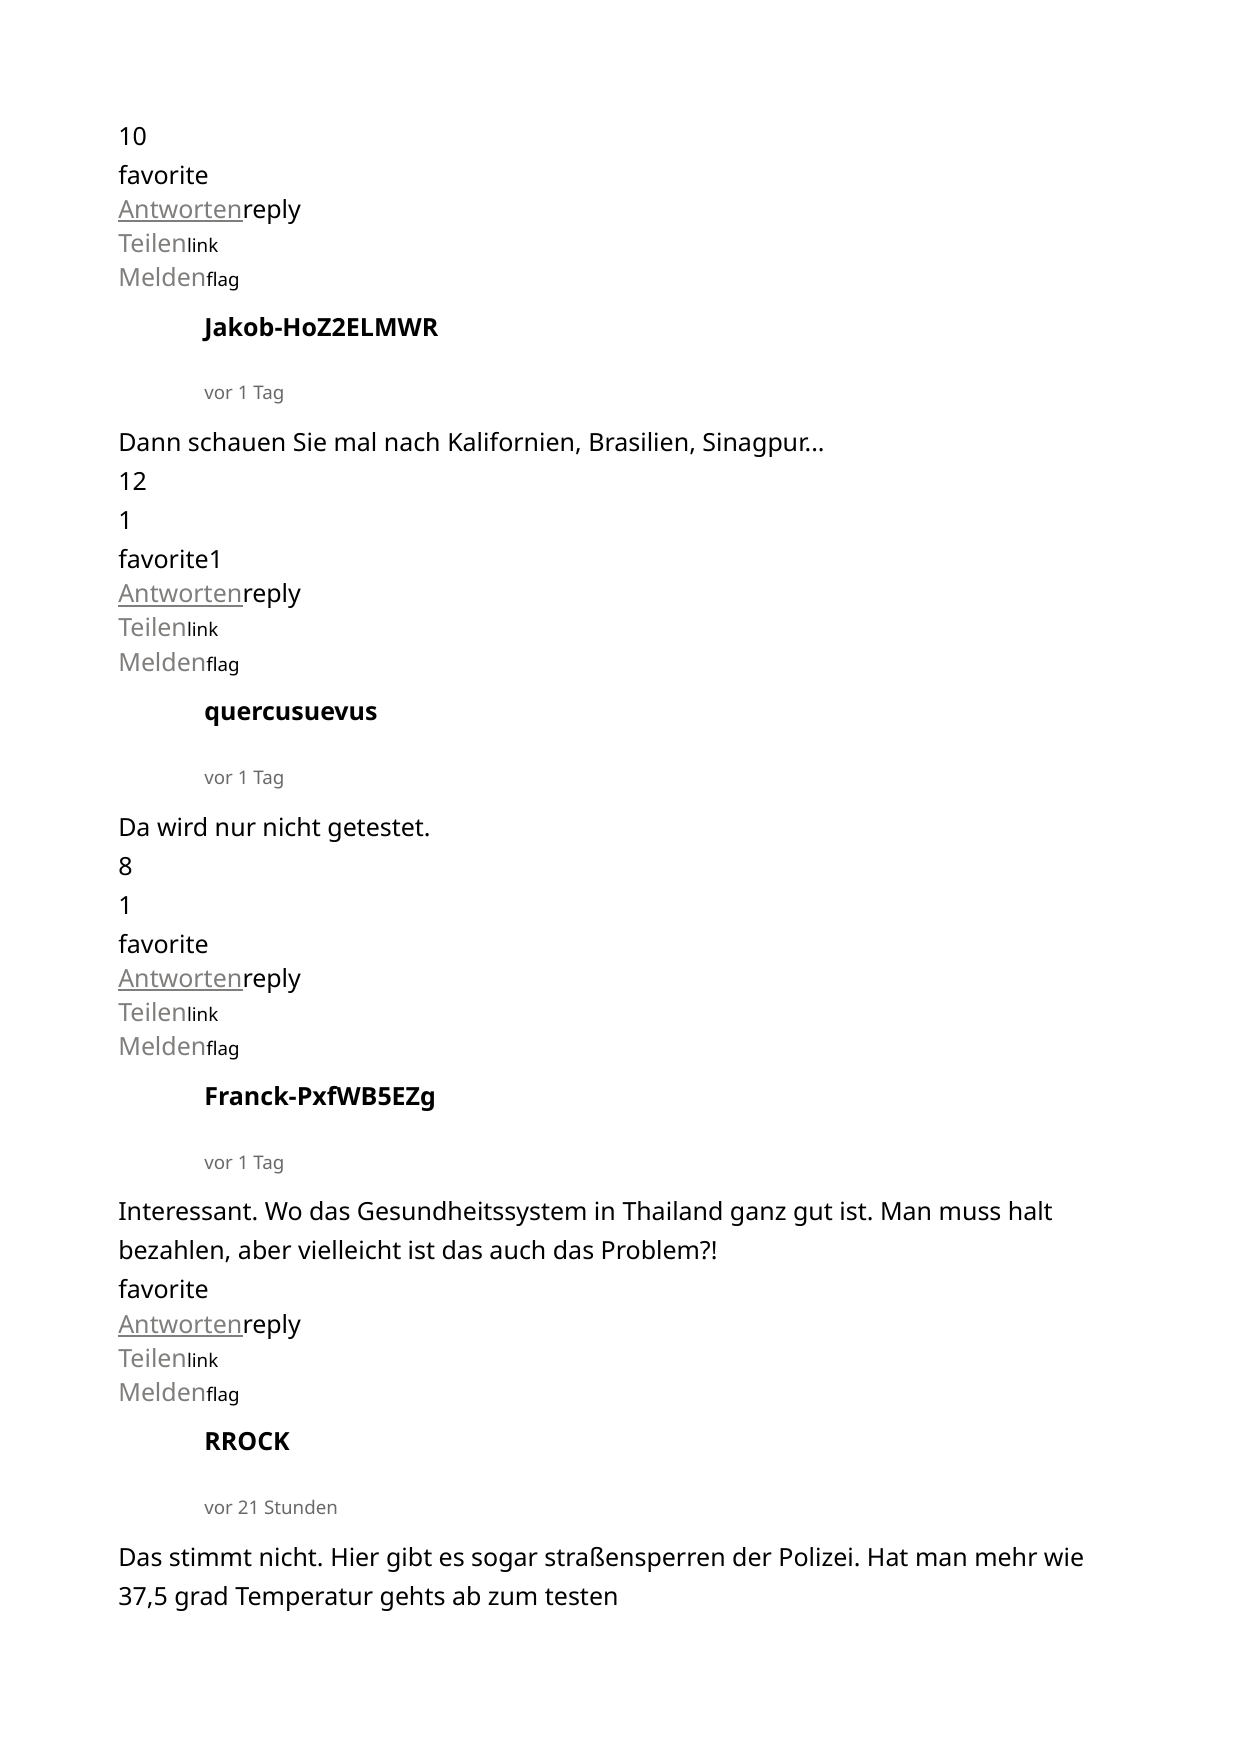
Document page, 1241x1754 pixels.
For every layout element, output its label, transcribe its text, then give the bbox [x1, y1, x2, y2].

text vor 21 Stunden [204, 1494, 1117, 1520]
text vor 1 Tag [204, 764, 1117, 790]
text vor 1 Tag [204, 1149, 1117, 1174]
text favorite [118, 927, 1122, 961]
text Das stimmt nicht. Hier gibt es sogar straßensperren der Polizei. Hat man mehr wie 37,5 grad Temperatur gehts ab zum testen [118, 1539, 1122, 1613]
text 8 [118, 848, 1122, 882]
text favorite [118, 157, 1122, 191]
text RROCK [204, 1424, 1114, 1458]
text quercusuevus [204, 694, 1114, 728]
text Teilenlink [118, 610, 1122, 644]
text Meldenflag [118, 1374, 1122, 1408]
text Interessant. Wo das Gesundheitssystem in Thailand ganz gut ist. Man muss halt bezahlen, aber vielleicht ist das auch das Problem?! [118, 1194, 1122, 1267]
text Dann schauen Sie mal nach Kalifornien, Brasilien, Sinagpur... [118, 424, 1122, 458]
text Meldenflag [118, 1029, 1122, 1063]
text vor 1 Tag [204, 379, 1117, 405]
text 10 [118, 118, 1122, 152]
text favorite [118, 1272, 1122, 1306]
text Teilenlink [118, 1340, 1122, 1374]
text Meldenflag [118, 644, 1122, 678]
text Da wird nur nicht getestet. [118, 809, 1122, 843]
text Antwortenreply [118, 961, 1122, 995]
text Antwortenreply [118, 576, 1122, 610]
text Antwortenreply [118, 1306, 1122, 1340]
text 1 [118, 887, 1122, 922]
text Teilenlink [118, 995, 1122, 1029]
text favorite1 [118, 542, 1122, 576]
text 1 [118, 503, 1122, 537]
text Teilenlink [118, 225, 1122, 259]
text Franck-PxfWB5EZg [204, 1078, 1114, 1113]
text Antwortenreply [118, 191, 1122, 225]
text Meldenflag [118, 259, 1122, 293]
text 12 [118, 464, 1122, 498]
text Jakob-HoZ2ELMWR [204, 309, 1114, 343]
